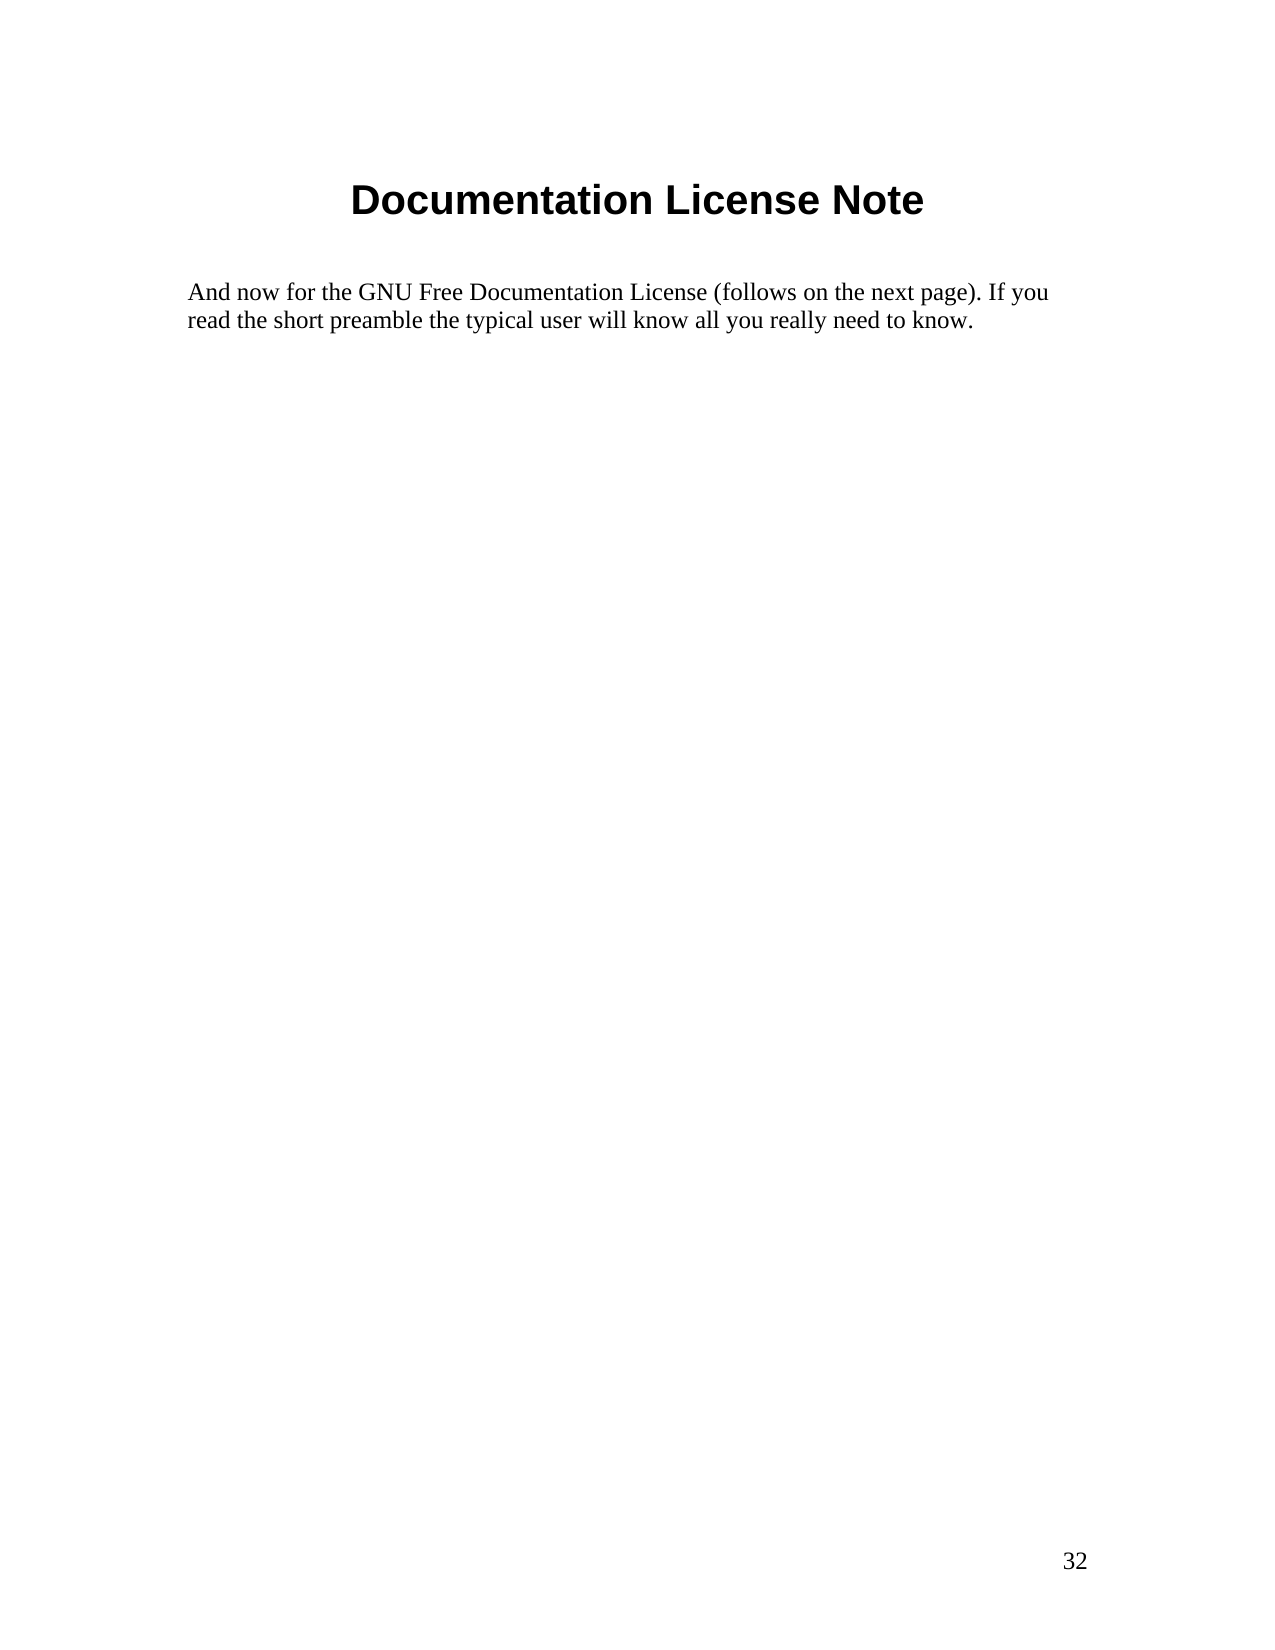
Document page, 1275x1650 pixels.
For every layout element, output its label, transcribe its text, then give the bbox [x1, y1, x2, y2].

subtitle Documentation License Note [187, 175, 1087, 223]
text And now for the GNU Free Documentation License (follows on the next page). If you read the short preamble the typical user will know all you really need to know. [187, 277, 1087, 334]
